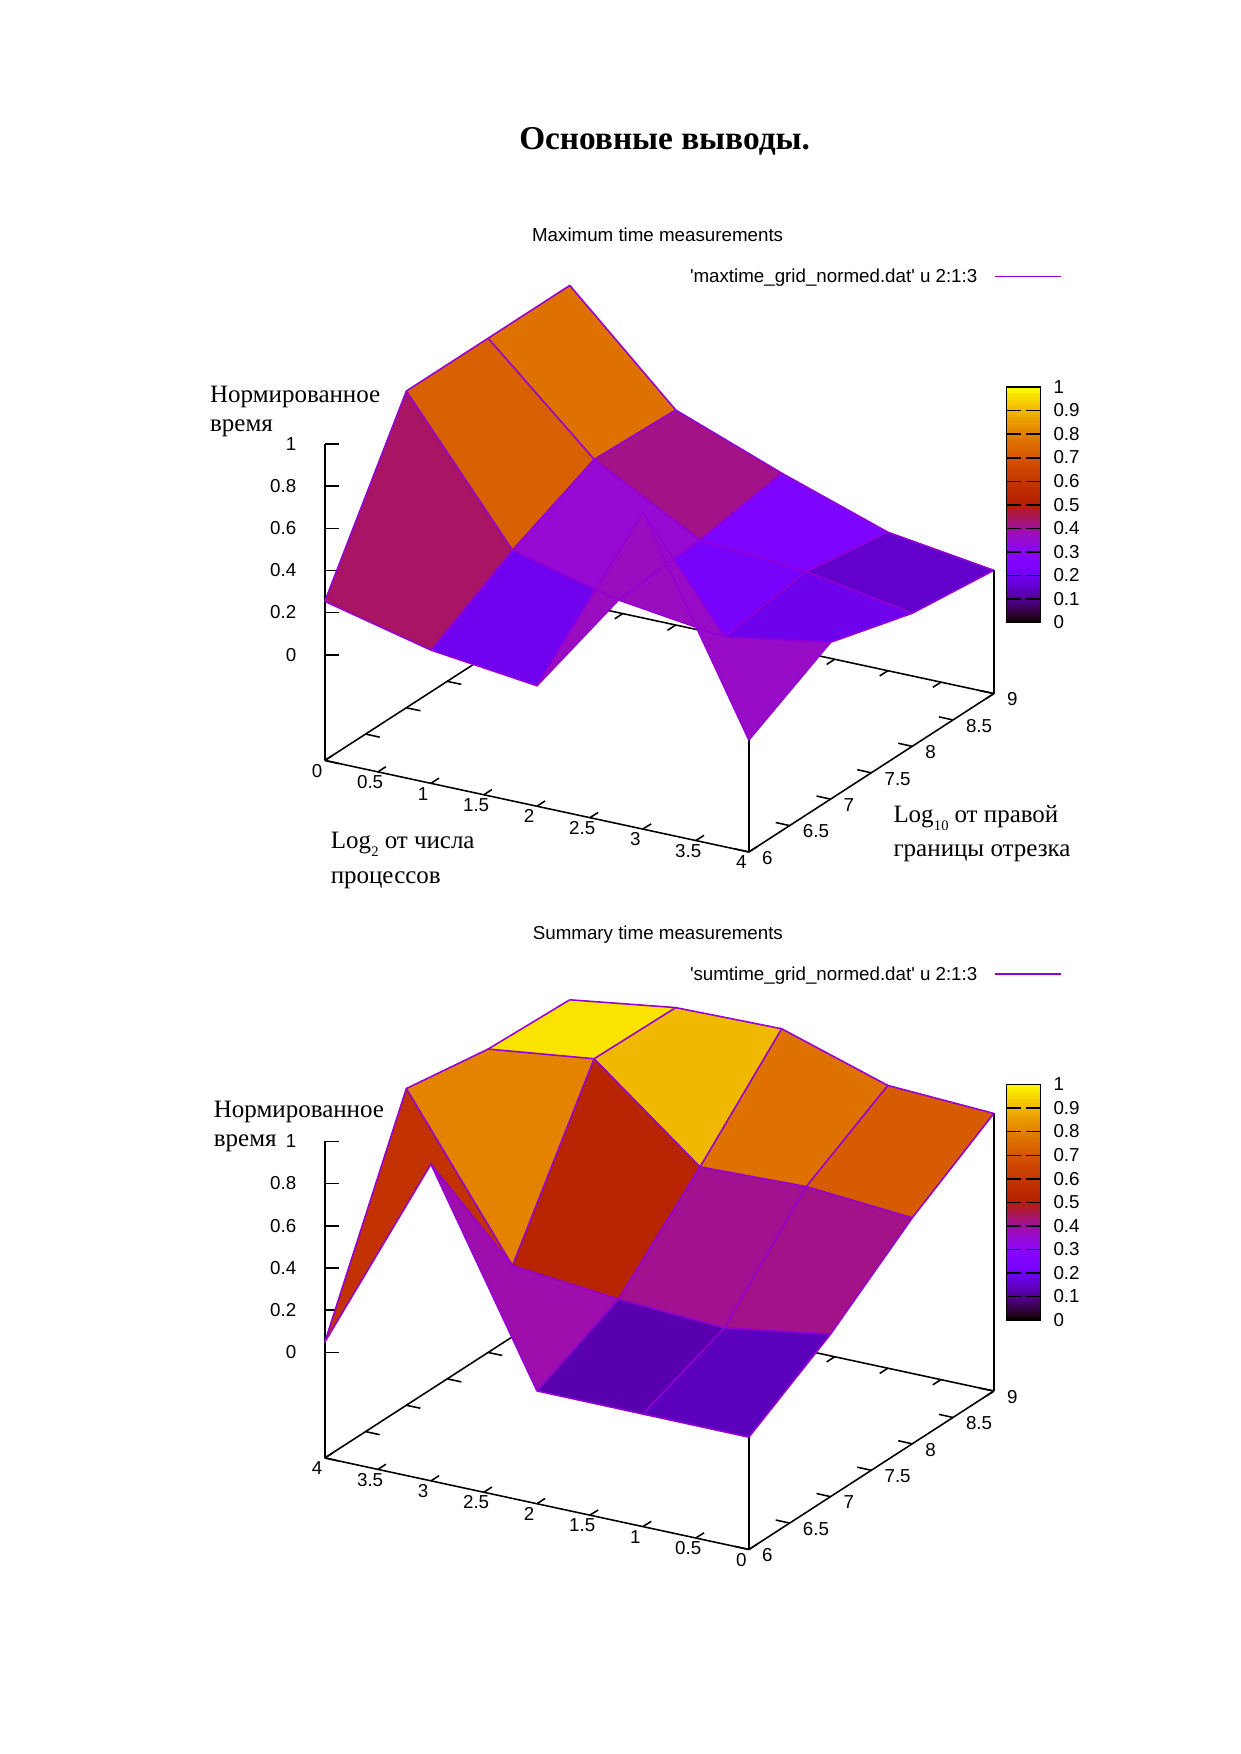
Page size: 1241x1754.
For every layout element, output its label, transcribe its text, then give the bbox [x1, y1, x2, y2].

subtitle Основные выводы. [177, 118, 1152, 156]
